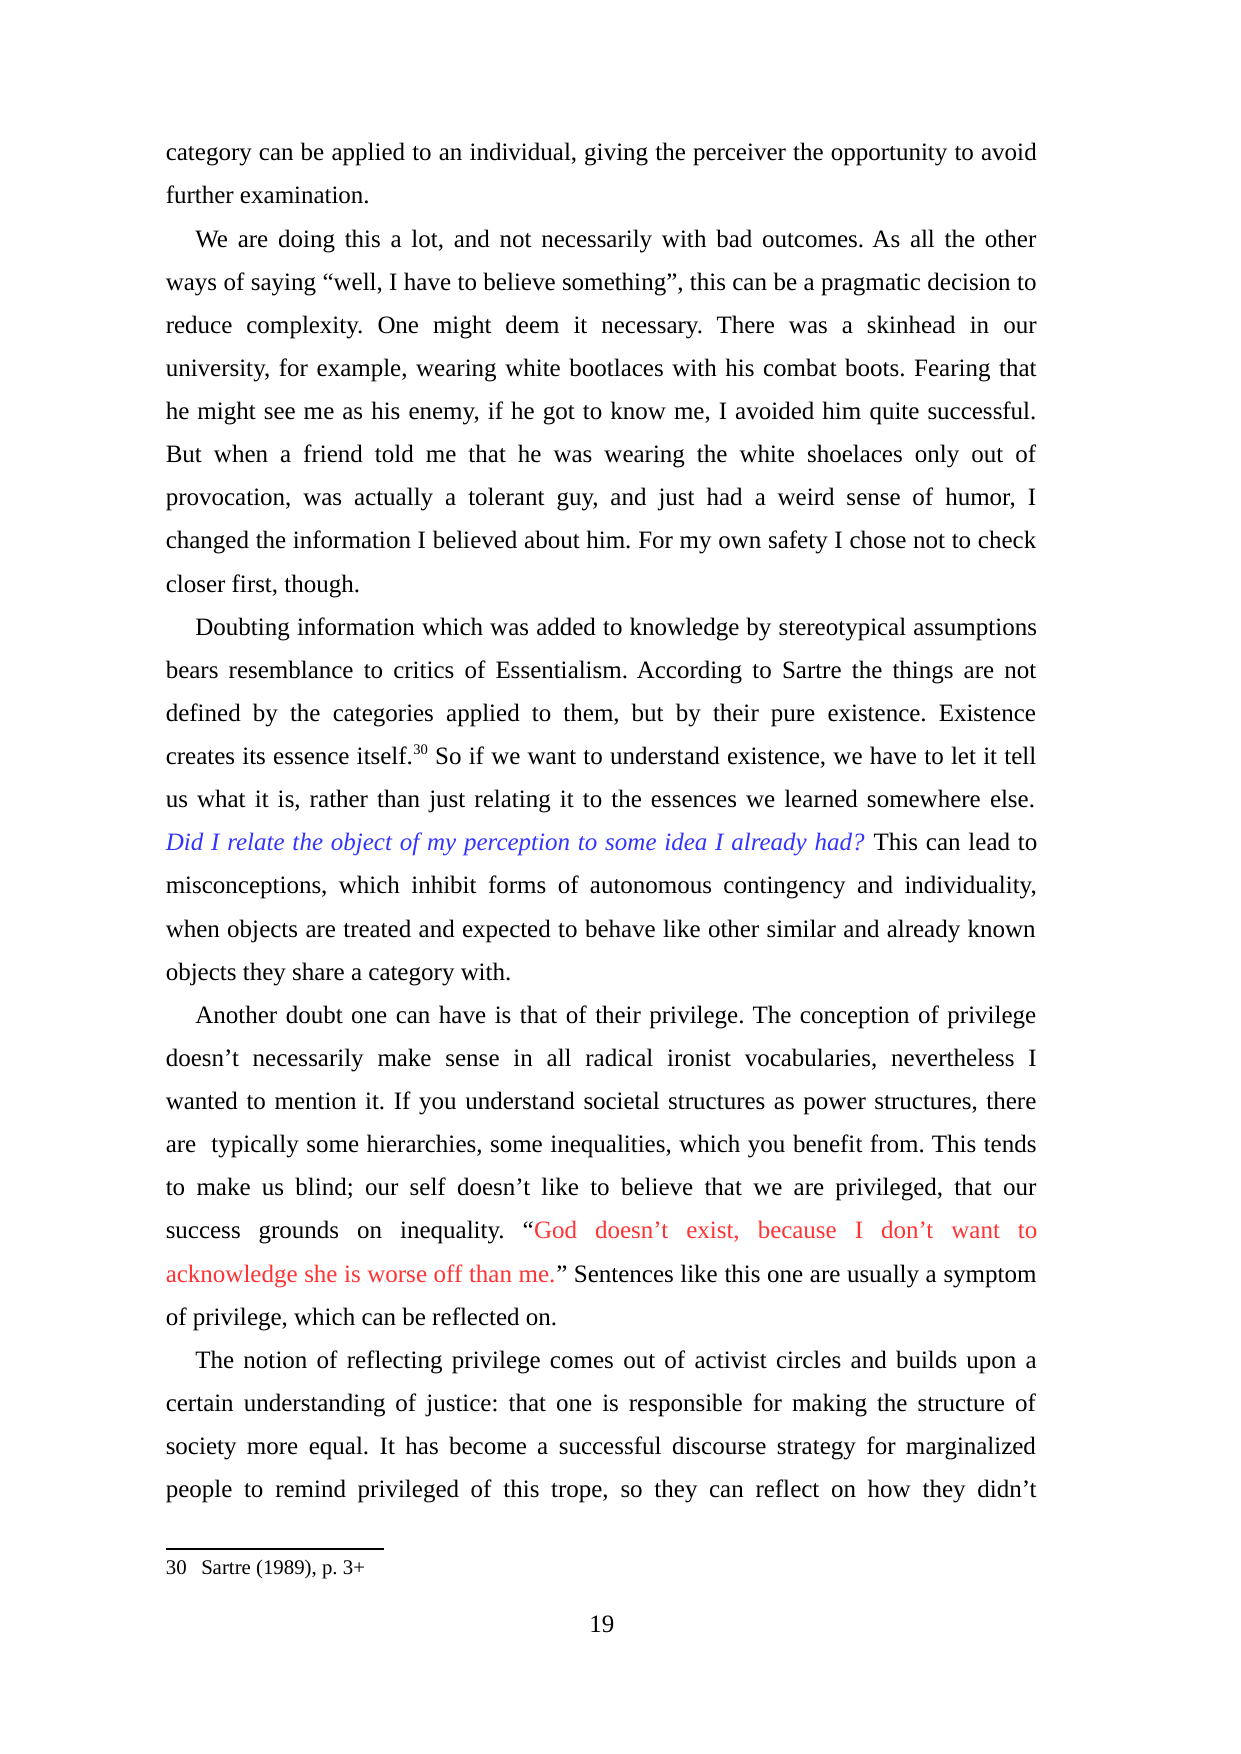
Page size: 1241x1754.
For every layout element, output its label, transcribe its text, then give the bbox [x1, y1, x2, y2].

text Sartre (1989), p. 3+ [166, 1555, 1037, 1579]
text category can be applied to an individual, giving the perceiver the opportunity to avoid further examination. [166, 137, 1037, 209]
text Doubting information which was added to knowledge by stereotypical assumptions bears resemblance to critics of Essentialism. According to Sartre the things are not defined by the categories applied to them, but by their pure existence. Existence creates its essence itself. So if we want to understand existence, we have to let it tell us what it is, rather than just relating it to the essences we learned somewhere else. Did I relate the object of my perception to some idea I already had? This can lead to misconceptions, which inhibit forms of autonomous contingency and individuality, when objects are treated and expected to behave like other similar and already known objects they share a category with. [166, 612, 1037, 986]
text The notion of reflecting privilege comes out of activist circles and builds upon a certain understanding of justice: that one is responsible for making the structure of society more equal. It has become a successful discourse strategy for marginalized people to remind privileged of this trope, so they can reflect on how they didn’t [166, 1345, 1037, 1503]
text Another doubt one can have is that of their privilege. The conception of privilege doesn’t necessarily make sense in all radical ironist vocabularies, nevertheless I wanted to mention it. If you understand societal structures as power structures, there are typically some hierarchies, some inequalities, which you benefit from. This tends to make us blind; our self doesn’t like to believe that we are privileged, that our success grounds on inequality. “God doesn’t exist, because I don’t want to acknowledge she is worse off than me.” Sentences like this one are usually a symptom of privilege, which can be reflected on. [166, 1000, 1037, 1331]
text We are doing this a lot, and not necessarily with bad outcomes. As all the other ways of saying “well, I have to believe something”, this can be a pragmatic decision to reduce complexity. One might deem it necessary. There was a skinhead in our university, for example, wearing white bootlaces with his combat boots. Fearing that he might see me as his enemy, if he got to know me, I avoided him quite successful. But when a friend told me that he was wearing the white shoelaces only out of provocation, was actually a tolerant guy, and just had a weird sense of humor, I changed the information I believed about him. For my own safety I chose not to check closer first, though. [166, 224, 1037, 597]
